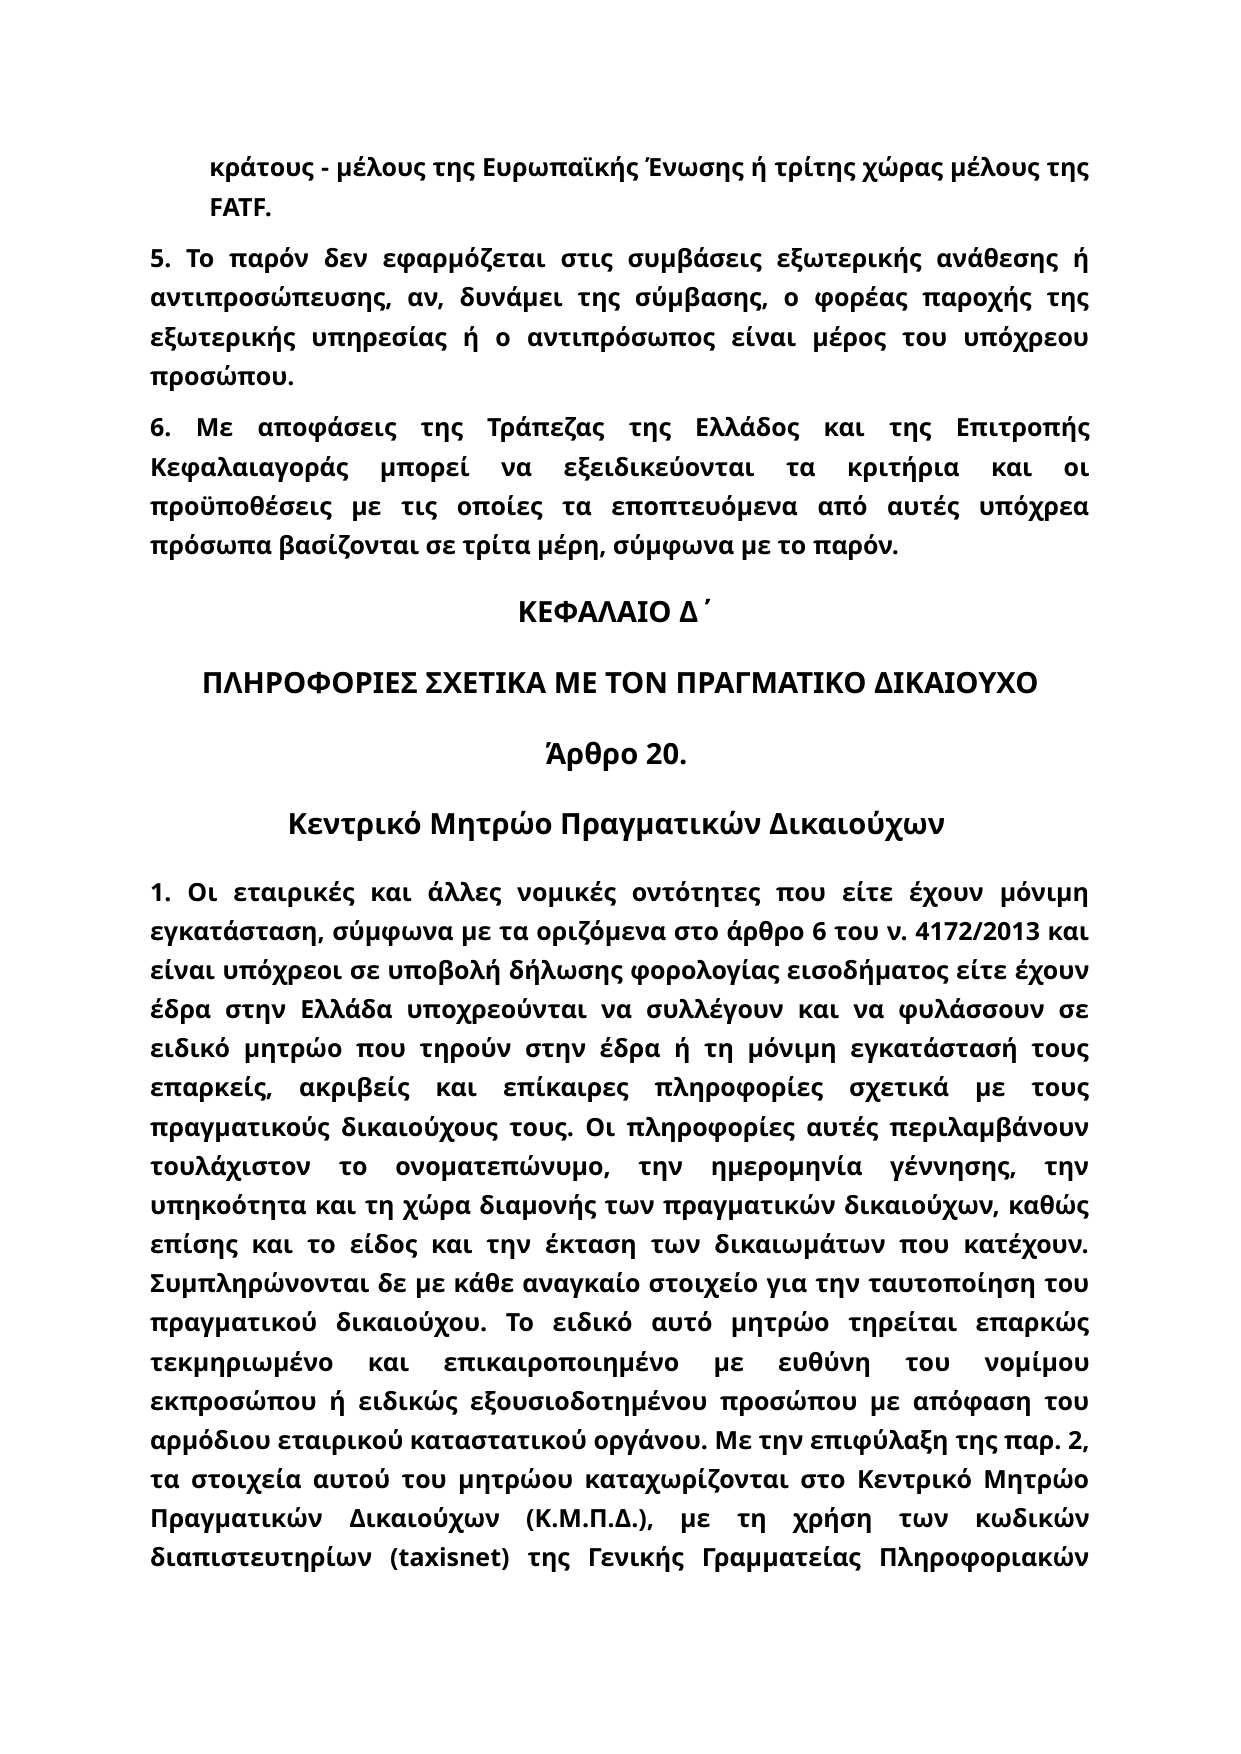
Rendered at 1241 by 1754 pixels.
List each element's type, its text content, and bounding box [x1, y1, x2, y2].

list κράτους - μέλους της Ευρωπαϊκής Ένωσης ή τρίτης χώρας μέλους της FATF. [150, 150, 1090, 223]
text 5. Το παρόν δεν εφαρμόζεται στις συμβάσεις εξωτερικής ανάθεσης ή αντιπροσώπευσης, αν, δυνάμει της σύμβασης, ο φορέας παροχής της εξωτερικής υπηρεσίας ή ο αντιπρόσωπος είναι μέρος του υπόχρεου προσώπου. [150, 241, 1090, 392]
subtitle ΚΕΦΑΛΑΙΟ Δ΄ [150, 592, 1090, 631]
subtitle Κεντρικό Μητρώο Πραγματικών Δικαιούχων [150, 803, 1090, 843]
subtitle Άρθρο 20. [150, 733, 1090, 773]
text 6. Με αποφάσεις της Τράπεζας της Ελλάδος και της Επιτροπής Κεφαλαιαγοράς μπορεί να εξειδικεύονται τα κριτήρια και οι προϋποθέσεις με τις οποίες τα εποπτευόμενα από αυτές υπόχρεα πρόσωπα βασίζονται σε τρίτα μέρη, σύμφωνα με το παρόν. [150, 410, 1090, 562]
text 1. Οι εταιρικές και άλλες νομικές οντότητες που είτε έχουν μόνιμη εγκατάσταση, σύμφωνα με τα οριζόμενα στο άρθρο 6 του ν. 4172/2013 και είναι υπόχρεοι σε υποβολή δήλωσης φορολογίας εισοδήματος είτε έχουν έδρα στην Ελλάδα υποχρεούνται να συλλέγουν και να φυλάσσουν σε ειδικό μητρώο που τηρούν στην έδρα ή τη μόνιμη εγκατάστασή τους επαρκείς, ακριβείς και επίκαιρες πληροφορίες σχετικά με τους πραγματικούς δικαιούχους τους. Οι πληροφορίες αυτές περιλαμβάνουν τουλάχιστον το ονοματεπώνυμο, την ημερομηνία γέννησης, την υπηκοότητα και τη χώρα διαμονής των πραγματικών δικαιούχων, καθώς επίσης και το είδος και την έκταση των δικαιωμάτων που κατέχουν. Συμπληρώνονται δε με κάθε αναγκαίο στοιχείο για την ταυτοποίηση του πραγματικού δικαιούχου. Το ειδικό αυτό μητρώο τηρείται επαρκώς τεκμηριωμένο και επικαιροποιημένο με ευθύνη του νομίμου εκπροσώπου ή ειδικώς εξουσιοδοτημένου προσώπου με απόφαση του αρμόδιου εταιρικού καταστατικού οργάνου. Με την επιφύλαξη της παρ. 2, τα στοιχεία αυτού του μητρώου καταχωρίζονται στο Κεντρικό Μητρώο Πραγματικών Δικαιούχων (Κ.Μ.Π.Δ.), με τη χρήση των κωδικών διαπιστευτηρίων (taxisnet) της Γενικής Γραμματείας Πληροφοριακών [150, 874, 1090, 1574]
subtitle ΠΛΗΡΟΦΟΡΙΕΣ ΣΧΕΤΙΚΑ ΜΕ ΤΟΝ ΠΡΑΓΜΑΤΙΚΟ ΔΙΚΑΙΟΥΧΟ [150, 662, 1090, 702]
